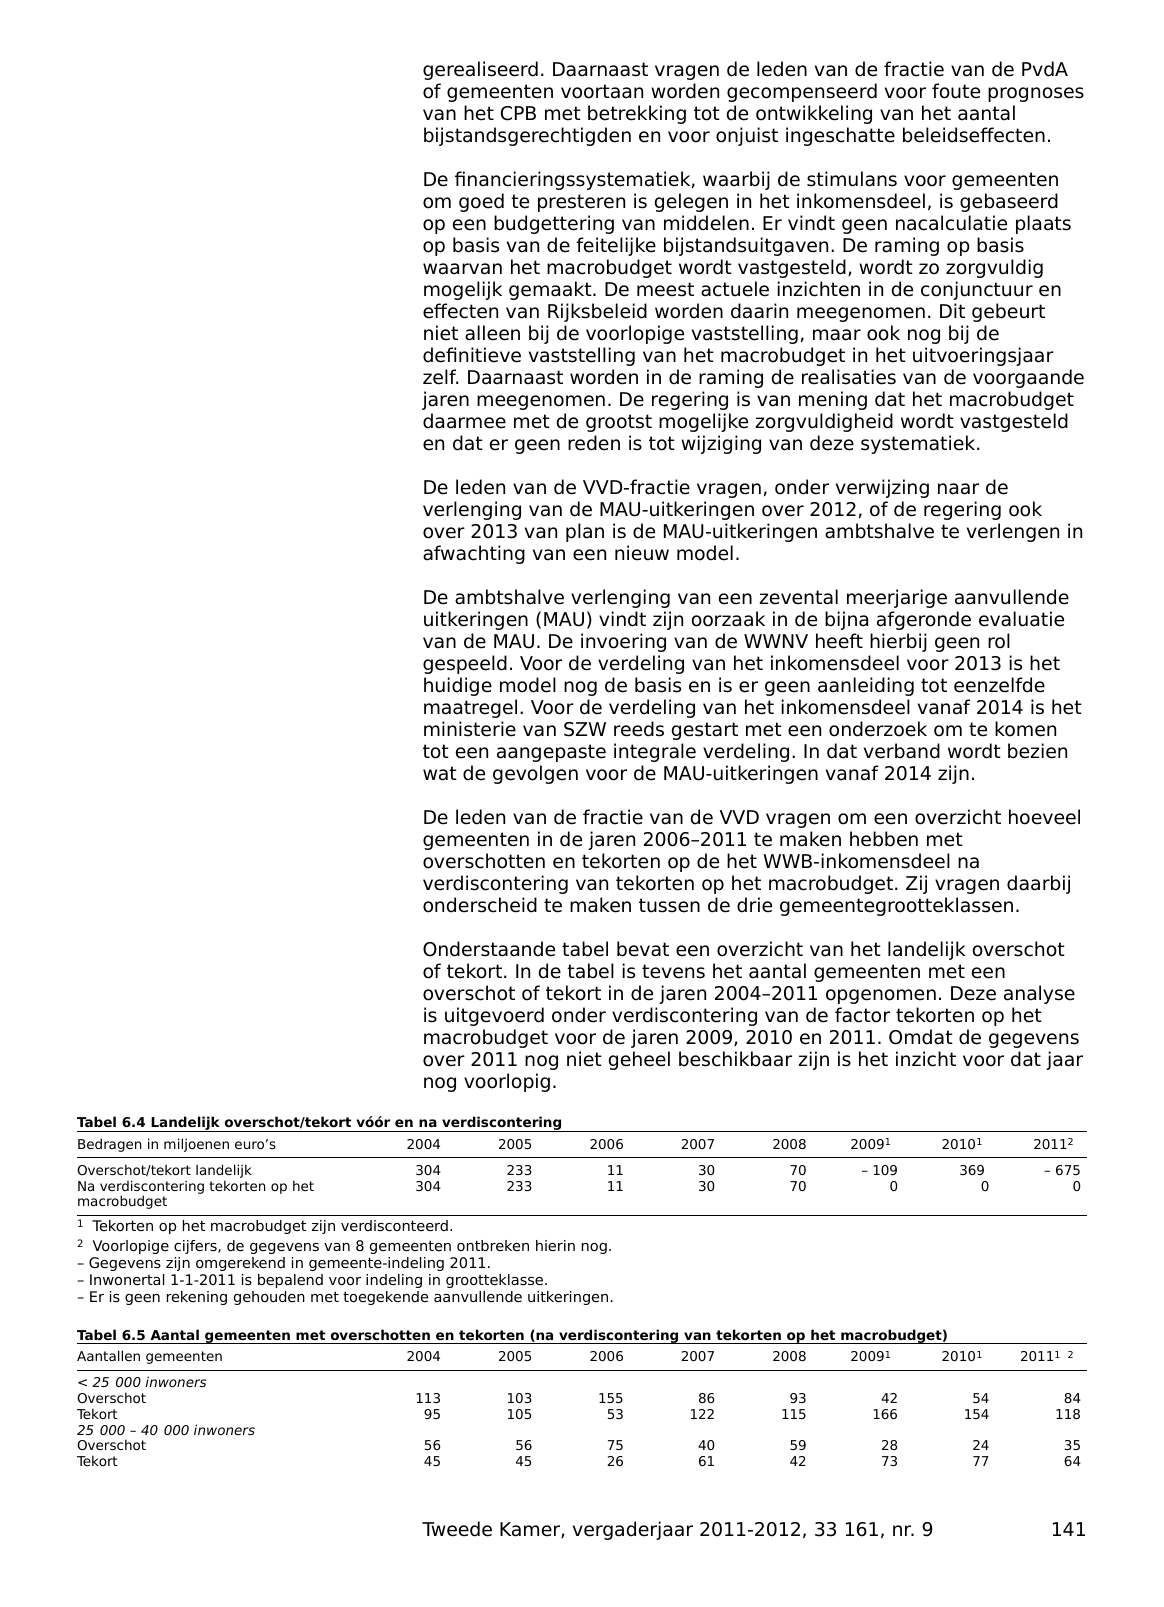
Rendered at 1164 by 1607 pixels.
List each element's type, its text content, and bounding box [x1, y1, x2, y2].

table_cell 28 [813, 1438, 904, 1454]
table_cell [630, 1423, 721, 1438]
table_cell [904, 1371, 995, 1391]
table_cell – 675 [995, 1158, 1087, 1178]
table_cell 2005 [447, 1132, 538, 1157]
text De ambtshalve verlenging van een zevental meerjarige aanvullende uitkeringen (MAU) vindt zijn oorzaak in de bijna afgeronde evaluatie van de MAU. De invoering van de WWNV heeft hierbij geen rol gespeeld. Voor de verdeling van het inkomensdeel voor 2013 is het huidige model nog de basis en is er geen aanleiding tot eenzelfde maatregel. Voor de verdeling van het inkomensdeel vanaf 2014 is het ministerie van SZW reeds gestart met een onderzoek om te komen tot een aangepaste integrale verdeling. In dat verband wordt bezien wat de gevolgen voor de MAU-uitkeringen vanaf 2014 zijn. [422, 587, 1087, 785]
table_cell 2008 [721, 1344, 812, 1369]
table_cell [721, 1423, 812, 1438]
table_cell 70 [721, 1178, 812, 1214]
table_cell 86 [630, 1391, 721, 1407]
table_cell 64 [995, 1454, 1087, 1469]
table_cell 304 [355, 1158, 447, 1178]
table_cell 118 [995, 1407, 1087, 1422]
text De leden van de VVD-fractie vragen, onder verwijzing naar de verlenging van de MAU-uitkeringen over 2012, of de regering ook over 2013 van plan is de MAU-uitkeringen ambtshalve te verlengen in afwachting van een nieuw model. [422, 477, 1087, 565]
table_cell 45 [355, 1454, 447, 1469]
text Onderstaande tabel bevat een overzicht van het landelijk overschot of tekort. In de tabel is tevens het aantal gemeenten met een overschot of tekort in de jaren 2004–2011 opgenomen. Deze analyse is uitgevoerd onder verdiscontering van de factor tekorten op het macrobudget voor de jaren 2009, 2010 en 2011. Omdat de gegevens over 2011 nog niet geheel beschikbaar zijn is het inzicht voor dat jaar nog voorlopig. [422, 939, 1087, 1093]
table_cell 2005 [447, 1344, 538, 1369]
table_cell 166 [813, 1407, 904, 1422]
table_cell 11 [538, 1178, 629, 1214]
table_cell [995, 1371, 1087, 1391]
text gerealiseerd. Daarnaast vragen de leden van de fractie van de PvdA of gemeenten voortaan worden gecompenseerd voor foute prognoses van het CPB met betrekking tot de ontwikkeling van het aantal bijstandsgerechtigden en voor onjuist ingeschatte beleidseffecten. [422, 59, 1087, 147]
table_cell 56 [355, 1438, 447, 1454]
table_cell 105 [447, 1407, 538, 1422]
table_cell 75 [538, 1438, 629, 1454]
table_cell [538, 1423, 629, 1438]
table_cell 42 [813, 1391, 904, 1407]
table_cell 155 [538, 1391, 629, 1407]
table_cell Aantallen gemeenten [77, 1344, 355, 1369]
table_cell [995, 1423, 1087, 1438]
table_cell Overschot/tekort landelijk [77, 1158, 355, 1178]
table_cell 42 [721, 1454, 812, 1469]
table_cell 0 [995, 1178, 1087, 1214]
table_cell 2007 [630, 1132, 721, 1157]
table_cell 54 [904, 1391, 995, 1407]
table_cell 20091 [813, 1132, 904, 1157]
table_cell Overschot [77, 1391, 355, 1407]
table_cell [813, 1423, 904, 1438]
table_cell 2006 [538, 1132, 629, 1157]
table_cell 154 [904, 1407, 995, 1422]
table_cell 77 [904, 1454, 995, 1469]
table_cell 70 [721, 1158, 812, 1178]
table_cell – 109 [813, 1158, 904, 1178]
table_cell 45 [447, 1454, 538, 1469]
table_cell 61 [630, 1454, 721, 1469]
table_cell [447, 1423, 538, 1438]
table_cell 2004 [355, 1132, 447, 1157]
table_cell 0 [904, 1178, 995, 1214]
table_cell 233 [447, 1178, 538, 1214]
table_cell 53 [538, 1407, 629, 1422]
table_cell 369 [904, 1158, 995, 1178]
table_cell 40 [630, 1438, 721, 1454]
table_cell 0 [813, 1178, 904, 1214]
table_cell 2006 [538, 1344, 629, 1369]
table_cell 30 [630, 1178, 721, 1214]
table_cell [721, 1371, 812, 1391]
table_cell 35 [995, 1438, 1087, 1454]
table_cell < 25 000 inwoners [77, 1371, 355, 1391]
table_cell 26 [538, 1454, 629, 1469]
table_cell 233 [447, 1158, 538, 1178]
table_cell [813, 1371, 904, 1391]
table_cell 59 [721, 1438, 812, 1454]
table_cell 20112 [995, 1132, 1087, 1157]
table_cell Tekort [77, 1454, 355, 1469]
table_cell [355, 1371, 447, 1391]
table_cell [904, 1423, 995, 1438]
table_cell 2008 [721, 1132, 812, 1157]
table_cell 20091 [813, 1344, 904, 1369]
table_cell [447, 1371, 538, 1391]
table_cell 2007 [630, 1344, 721, 1369]
table_cell 122 [630, 1407, 721, 1422]
table_cell 11 [538, 1158, 629, 1178]
table_header Tabel 6.4 Landelijk overschot/tekort vóór en na verdiscontering [77, 1115, 1087, 1131]
table_cell 113 [355, 1391, 447, 1407]
table_cell 20101 [904, 1344, 995, 1369]
table_cell [630, 1371, 721, 1391]
table_cell Overschot [77, 1438, 355, 1454]
table_cell 93 [721, 1391, 812, 1407]
table_cell 1 Tekorten op het macrobudget zijn verdisconteerd. 2 Voorlopige cijfers, de gegevens van 8 gemeenten ontbreken hierin nog. – Gegevens zijn omgerekend in gemeente-indeling 2011. – Inwonertal 1-1-2011 is bepalend voor indeling in grootteklasse. – Er is geen rekening gehouden met toegekende aanvullende uitkeringen. [77, 1216, 1087, 1306]
table_cell 304 [355, 1178, 447, 1214]
table_header Tabel 6.5 Aantal gemeenten met overschotten en tekorten (na verdiscontering van tekorten op het macrobudget) [77, 1328, 1087, 1343]
table_cell 24 [904, 1438, 995, 1454]
table_cell [355, 1423, 447, 1438]
table_cell 84 [995, 1391, 1087, 1407]
table_cell 115 [721, 1407, 812, 1422]
table_cell 20101 [904, 1132, 995, 1157]
table_cell 73 [813, 1454, 904, 1469]
table_cell Na verdiscontering tekorten op het macrobudget [77, 1178, 355, 1214]
table_cell Bedragen in miljoenen euro’s [77, 1132, 355, 1157]
table_cell [538, 1371, 629, 1391]
text De leden van de fractie van de VVD vragen om een overzicht hoeveel gemeenten in de jaren 2006–2011 te maken hebben met overschotten en tekorten op de het WWB-inkomensdeel na verdiscontering van tekorten op het macrobudget. Zij vragen daarbij onderscheid te maken tussen de drie gemeentegrootteklassen. [422, 807, 1087, 917]
table_cell 103 [447, 1391, 538, 1407]
text De financieringssystematiek, waarbij de stimulans voor gemeenten om goed te presteren is gelegen in het inkomensdeel, is gebaseerd op een budgettering van middelen. Er vindt geen nacalculatie plaats op basis van de feitelijke bijstandsuitgaven. De raming op basis waarvan het macrobudget wordt vastgesteld, wordt zo zorgvuldig mogelijk gemaakt. De meest actuele inzichten in de conjunctuur en effecten van Rijksbeleid worden daarin meegenomen. Dit gebeurt niet alleen bij de voorlopige vaststelling, maar ook nog bij de definitieve vaststelling van het macrobudget in het uitvoeringsjaar zelf. Daarnaast worden in de raming de realisaties van de voorgaande jaren meegenomen. De regering is van mening dat het macrobudget daarmee met de grootst mogelijke zorgvuldigheid wordt vastgesteld en dat er geen reden is tot wijziging van deze systematiek. [422, 169, 1087, 455]
table_cell 56 [447, 1438, 538, 1454]
table_cell 2004 [355, 1344, 447, 1369]
table_cell Tekort [77, 1407, 355, 1422]
table_cell 30 [630, 1158, 721, 1178]
table_cell 95 [355, 1407, 447, 1422]
table_cell 20111 2 [995, 1344, 1087, 1369]
table_cell 25 000 – 40 000 inwoners [77, 1423, 355, 1438]
